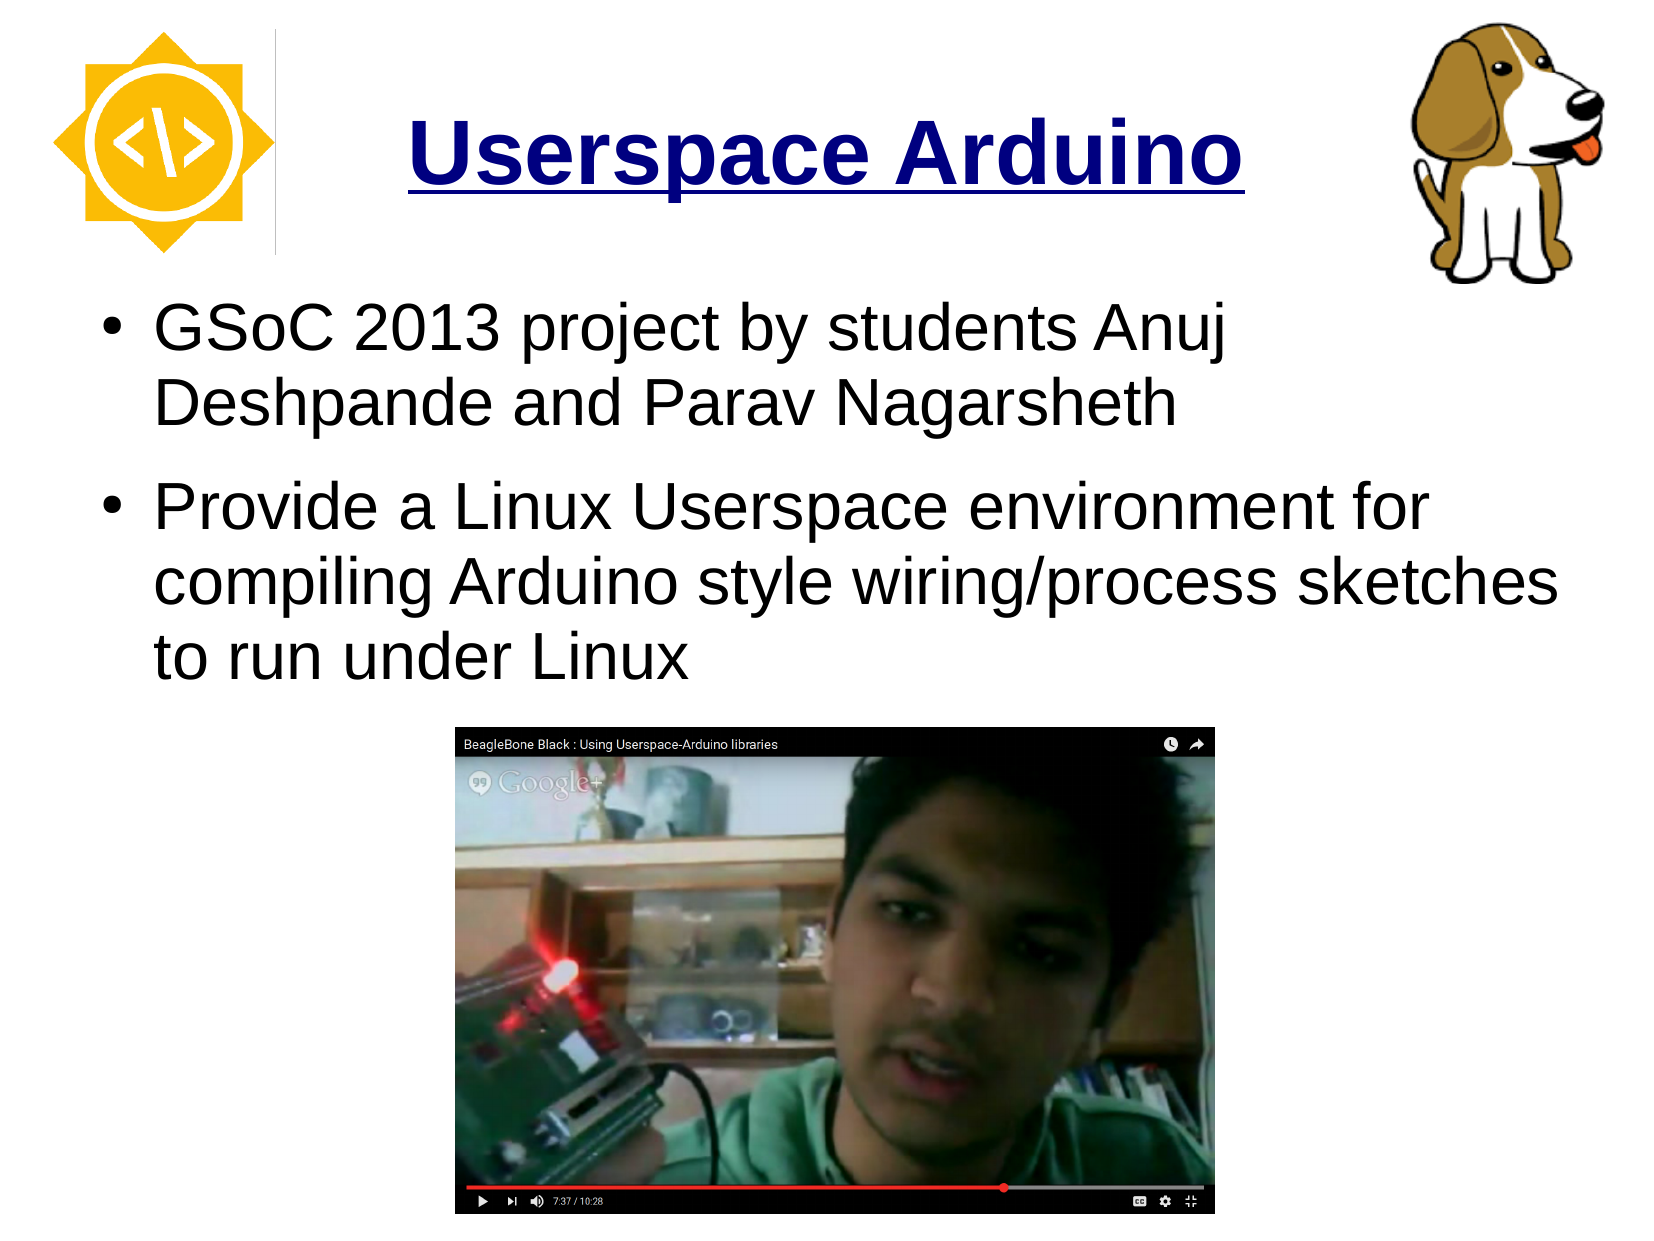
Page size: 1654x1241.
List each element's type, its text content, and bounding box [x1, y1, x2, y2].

picture [455, 727, 1215, 1214]
picture [1391, 22, 1608, 284]
list GSoC 2013 project by students Anuj Deshpande and Parav Nagarsheth Provide a Linux Userspace environment for compiling Arduino style wiring/process sketches to run under Linux [82, 290, 1571, 1010]
title Userspace Arduino [82, 49, 1391, 257]
picture [50, 29, 276, 255]
